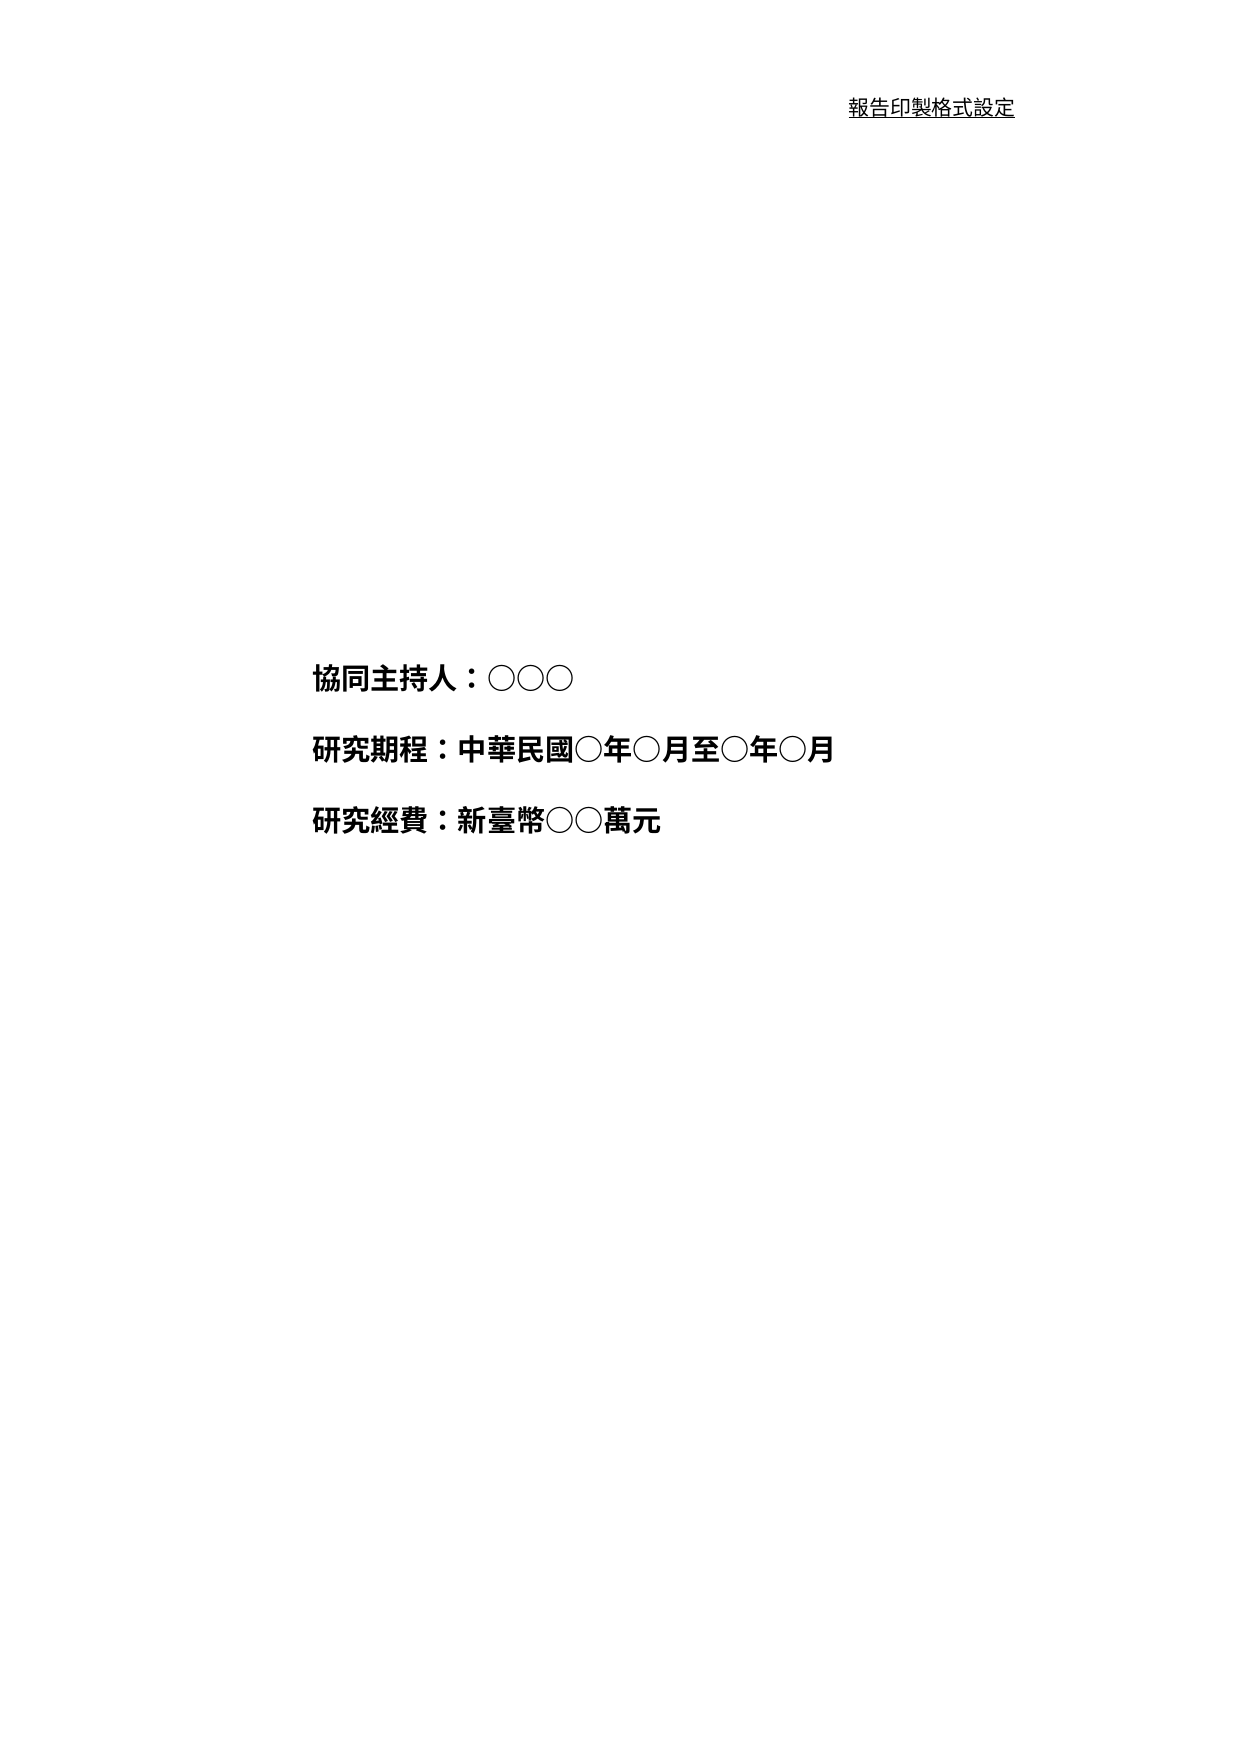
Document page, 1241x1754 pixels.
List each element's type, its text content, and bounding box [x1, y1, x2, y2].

text 研究經費：新臺幣○○萬元 [262, 798, 1052, 840]
text 協同主持人：○○○ [262, 656, 1052, 698]
text 研究期程：中華民國○年○月至○年○月 [262, 727, 1052, 769]
